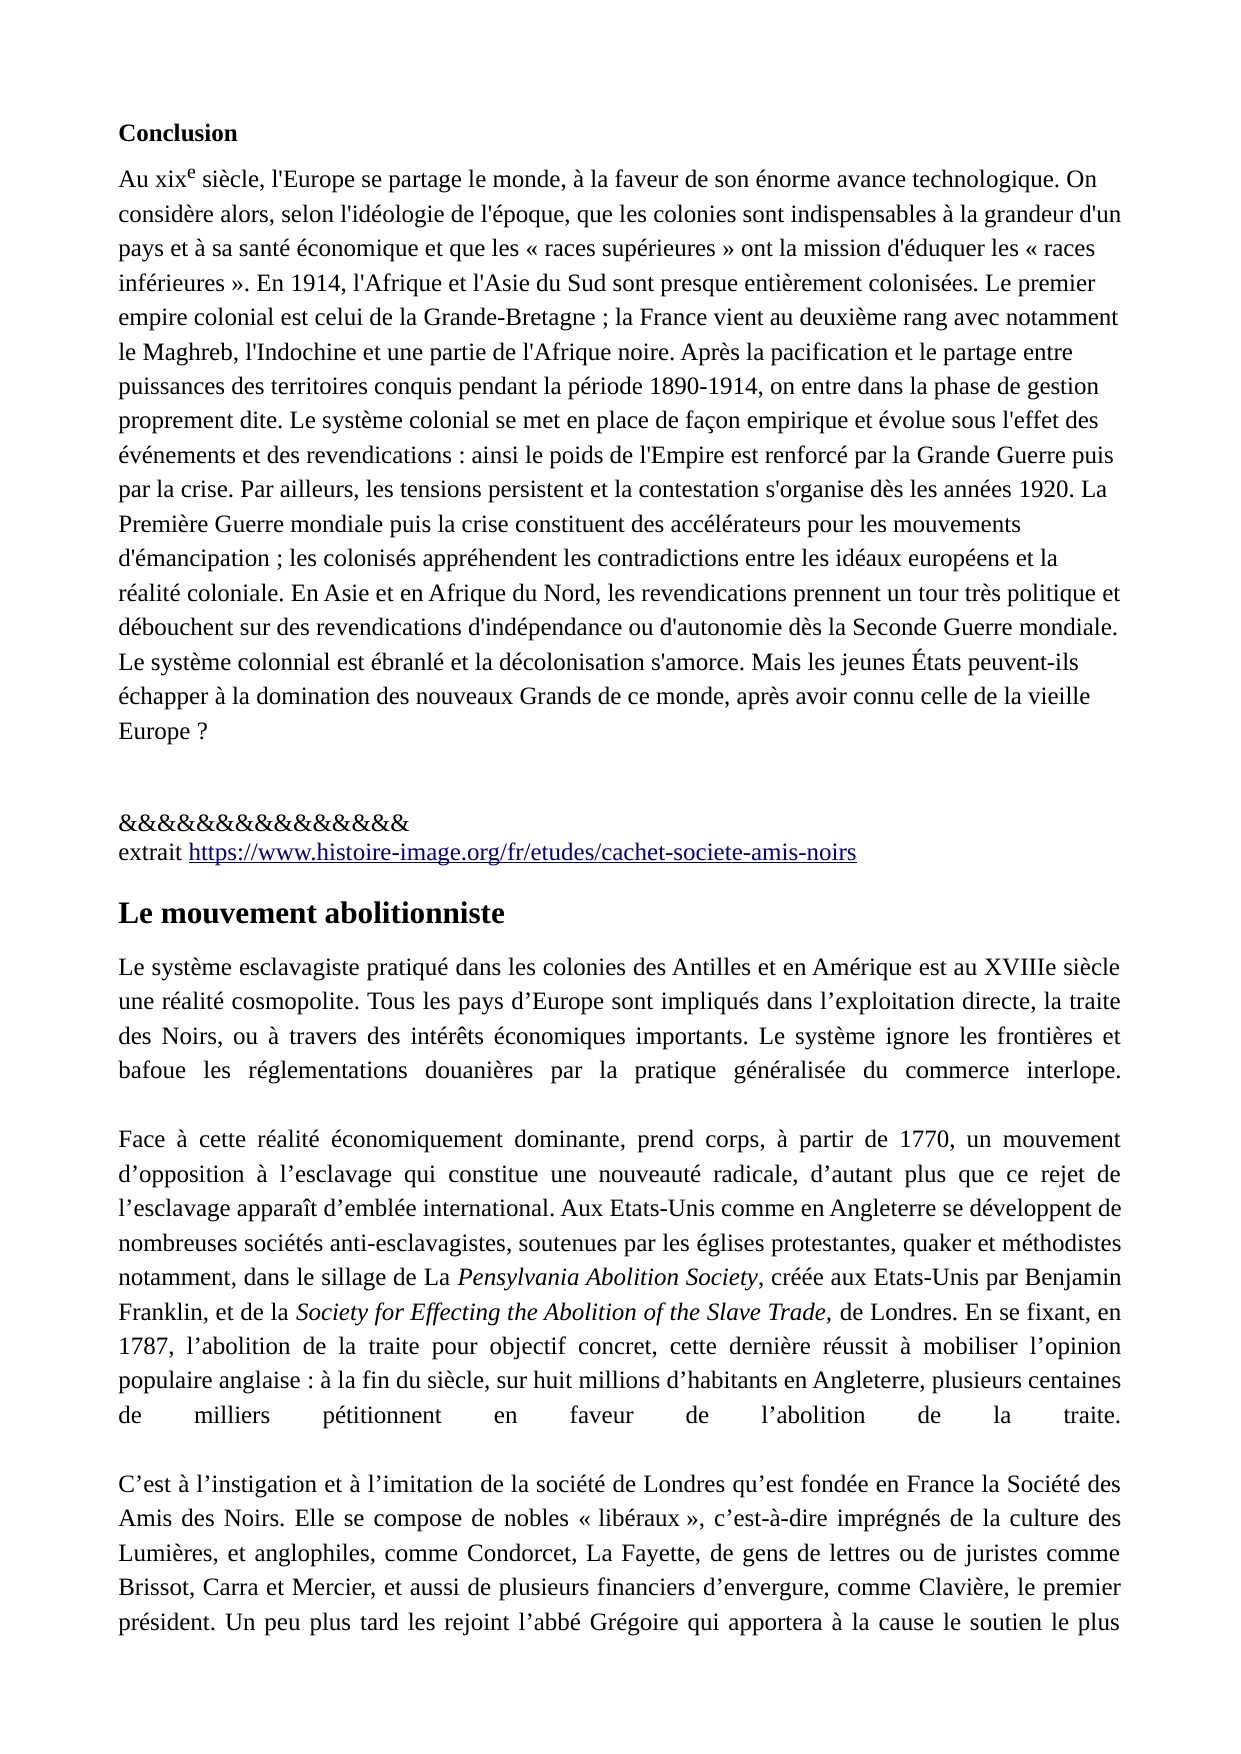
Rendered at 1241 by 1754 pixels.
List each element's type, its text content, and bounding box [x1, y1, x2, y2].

text Au xixe siècle, l'Europe se partage le monde, à la faveur de son énorme avance technologique. On considère alors, selon l'idéologie de l'époque, que les colonies sont indispensables à la grandeur d'un pays et à sa santé économique et que les « races supérieures » ont la mission d'éduquer les « races inférieures ». En 1914, l'Afrique et l'Asie du Sud sont presque entièrement colonisées. Le premier empire colonial est celui de la Grande-Bretagne ; la France vient au deuxième rang avec notamment le Maghreb, l'Indochine et une partie de l'Afrique noire. Après la pacification et le partage entre puissances des territoires conquis pendant la période 1890-1914, on entre dans la phase de gestion proprement dite. Le système colonial se met en place de façon empirique et évolue sous l'effet des événements et des revendications : ainsi le poids de l'Empire est renforcé par la Grande Guerre puis par la crise. Par ailleurs, les tensions persistent et la contestation s'organise dès les années 1920. La Première Guerre mondiale puis la crise constituent des accélérateurs pour les mouvements d'émancipation ; les colonisés appréhendent les contradictions entre les idéaux européens et la réalité coloniale. En Asie et en Afrique du Nord, les revendications prennent un tour très politique et débouchent sur des revendications d'indépendance ou d'autonomie dès la Seconde Guerre mondiale. Le système colonnial est ébranlé et la décolonisation s'amorce. Mais les jeunes États peuvent-ils échapper à la domination des nouveaux Grands de ce monde, après avoir connu celle de la vieille Europe ? [118, 159, 1122, 744]
text Le mouvement abolitionniste [118, 894, 1122, 930]
text &&&&&&&&&&&&&&& [118, 808, 1122, 837]
text extrait https://www.histoire-image.org/fr/etudes/cachet-societe-amis-noirs [118, 837, 1122, 865]
text Le système esclavagiste pratiqué dans les colonies des Antilles et en Amérique est au XVIIIe siècle une réalité cosmopolite. Tous les pays d’Europe sont impliqués dans l’exploitation directe, la traite des Noirs, ou à travers des intérêts économiques importants. Le système ignore les frontières et bafoue les réglementations douanières par la pratique généralisée du commerce interlope. Face à cette réalité économiquement dominante, prend corps, à partir de 1770, un mouvement d’opposition à l’esclavage qui constitue une nouveauté radicale, d’autant plus que ce rejet de l’esclavage apparaît d’emblée international. Aux Etats-Unis comme en Angleterre se développent de nombreuses sociétés anti-esclavagistes, soutenues par les églises protestantes, quaker et méthodistes notamment, dans le sillage de La Pensylvania Abolition Society, créée aux Etats-Unis par Benjamin Franklin, et de la Society for Effecting the Abolition of the Slave Trade, de Londres. En se fixant, en 1787, l’abolition de la traite pour objectif concret, cette dernière réussit à mobiliser l’opinion populaire anglaise : à la fin du siècle, sur huit millions d’habitants en Angleterre, plusieurs centaines de milliers pétitionnent en faveur de l’abolition de la traite. C’est à l’instigation et à l’imitation de la société de Londres qu’est fondée en France la Société des Amis des Noirs. Elle se compose de nobles « libéraux », c’est-à-dire imprégnés de la culture des Lumières, et anglophiles, comme Condorcet, La Fayette, de gens de lettres ou de juristes comme Brissot, Carra et Mercier, et aussi de plusieurs financiers d’envergure, comme Clavière, le premier président. Un peu plus tard les rejoint l’abbé Grégoire qui apportera à la cause le soutien le plus [118, 952, 1122, 1636]
subtitle Conclusion [118, 118, 1122, 147]
